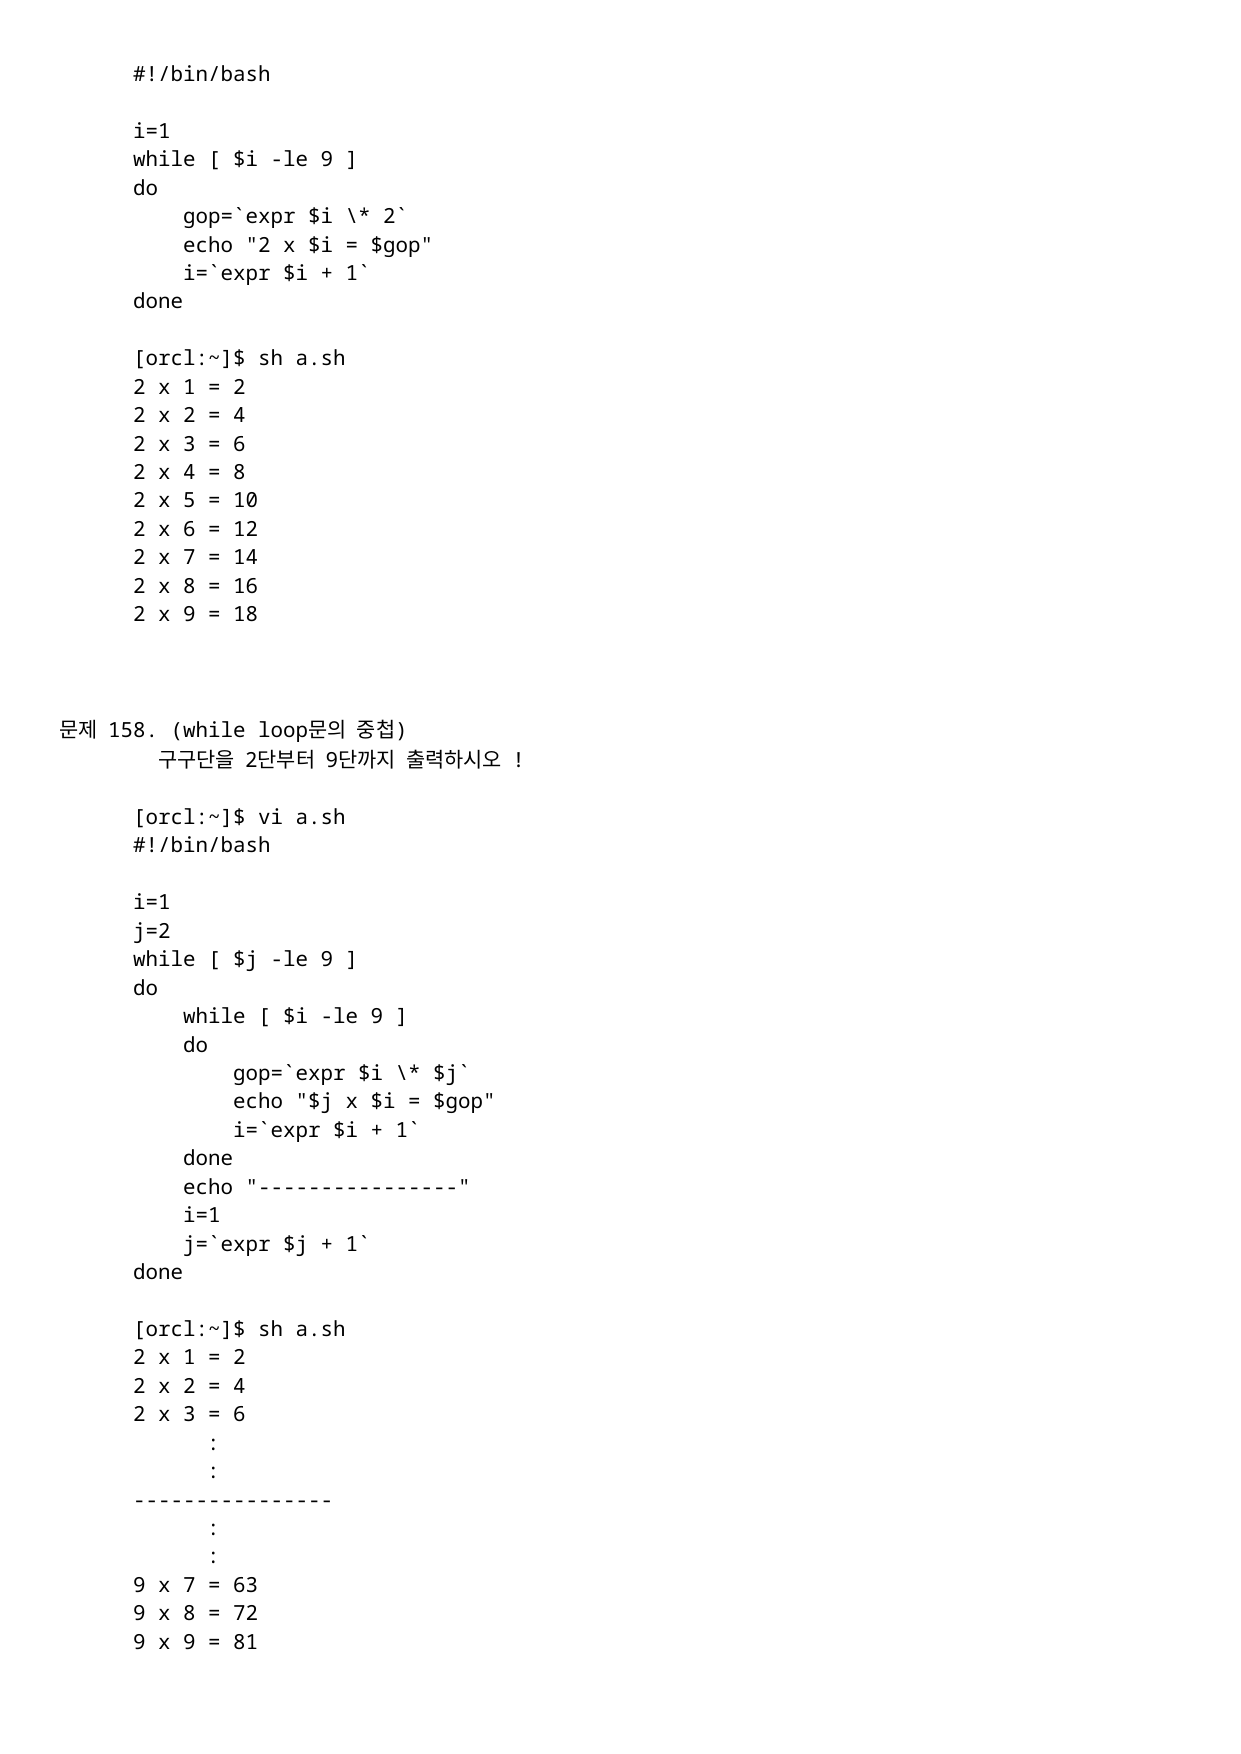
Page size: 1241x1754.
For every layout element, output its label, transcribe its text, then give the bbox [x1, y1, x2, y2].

text i=1 [59, 1200, 1180, 1229]
text 2 x 3 = 6 [59, 429, 1180, 457]
text 2 x 1 = 2 [59, 372, 1180, 400]
text while [ $i -le 9 ] [59, 1001, 1180, 1030]
text i=`expr $i + 1` [59, 258, 1180, 287]
text #!/bin/bash [59, 59, 1180, 87]
text 2 x 7 = 14 [59, 542, 1180, 571]
text do [59, 1030, 1180, 1058]
text echo "----------------" [59, 1172, 1180, 1200]
text i=1 [59, 116, 1180, 144]
text while [ $i -le 9 ] [59, 144, 1180, 173]
text 2 x 4 = 8 [59, 457, 1180, 486]
text [orcl:~]$ vi a.sh [59, 802, 1180, 831]
text while [ $j -le 9 ] [59, 944, 1180, 973]
text ---------------- [59, 1485, 1180, 1513]
text gop=`expr $i \* $j` [59, 1058, 1180, 1087]
text i=`expr $i + 1` [59, 1115, 1180, 1143]
text : [59, 1542, 1180, 1570]
text do [59, 973, 1180, 1001]
text done [59, 1257, 1180, 1286]
text 구구단을 2단부터 9단까지 출력하시오 ! [59, 743, 1180, 774]
text j=2 [59, 916, 1180, 944]
text : [59, 1513, 1180, 1542]
text 2 x 1 = 2 [59, 1342, 1180, 1371]
text #!/bin/bash [59, 831, 1180, 859]
text 9 x 9 = 81 [59, 1627, 1180, 1655]
text gop=`expr $i \* 2` [59, 201, 1180, 230]
text do [59, 173, 1180, 201]
text echo "2 x $i = $gop" [59, 230, 1180, 258]
text 2 x 6 = 12 [59, 514, 1180, 542]
text i=1 [59, 887, 1180, 916]
text done [59, 1143, 1180, 1172]
text [orcl:~]$ sh a.sh [59, 1314, 1180, 1342]
text 2 x 2 = 4 [59, 400, 1180, 429]
text 2 x 5 = 10 [59, 486, 1180, 514]
text [orcl:~]$ sh a.sh [59, 343, 1180, 372]
text : [59, 1428, 1180, 1456]
text 9 x 8 = 72 [59, 1598, 1180, 1627]
text echo "$j x $i = $gop" [59, 1087, 1180, 1115]
text done [59, 287, 1180, 315]
text 2 x 2 = 4 [59, 1371, 1180, 1399]
text : [59, 1456, 1180, 1485]
text 9 x 7 = 63 [59, 1570, 1180, 1598]
text j=`expr $j + 1` [59, 1229, 1180, 1257]
text 2 x 3 = 6 [59, 1399, 1180, 1428]
text 2 x 8 = 16 [59, 571, 1180, 599]
text 2 x 9 = 18 [59, 599, 1180, 628]
text 문제 158. (while loop문의 중첩) [59, 713, 1180, 743]
